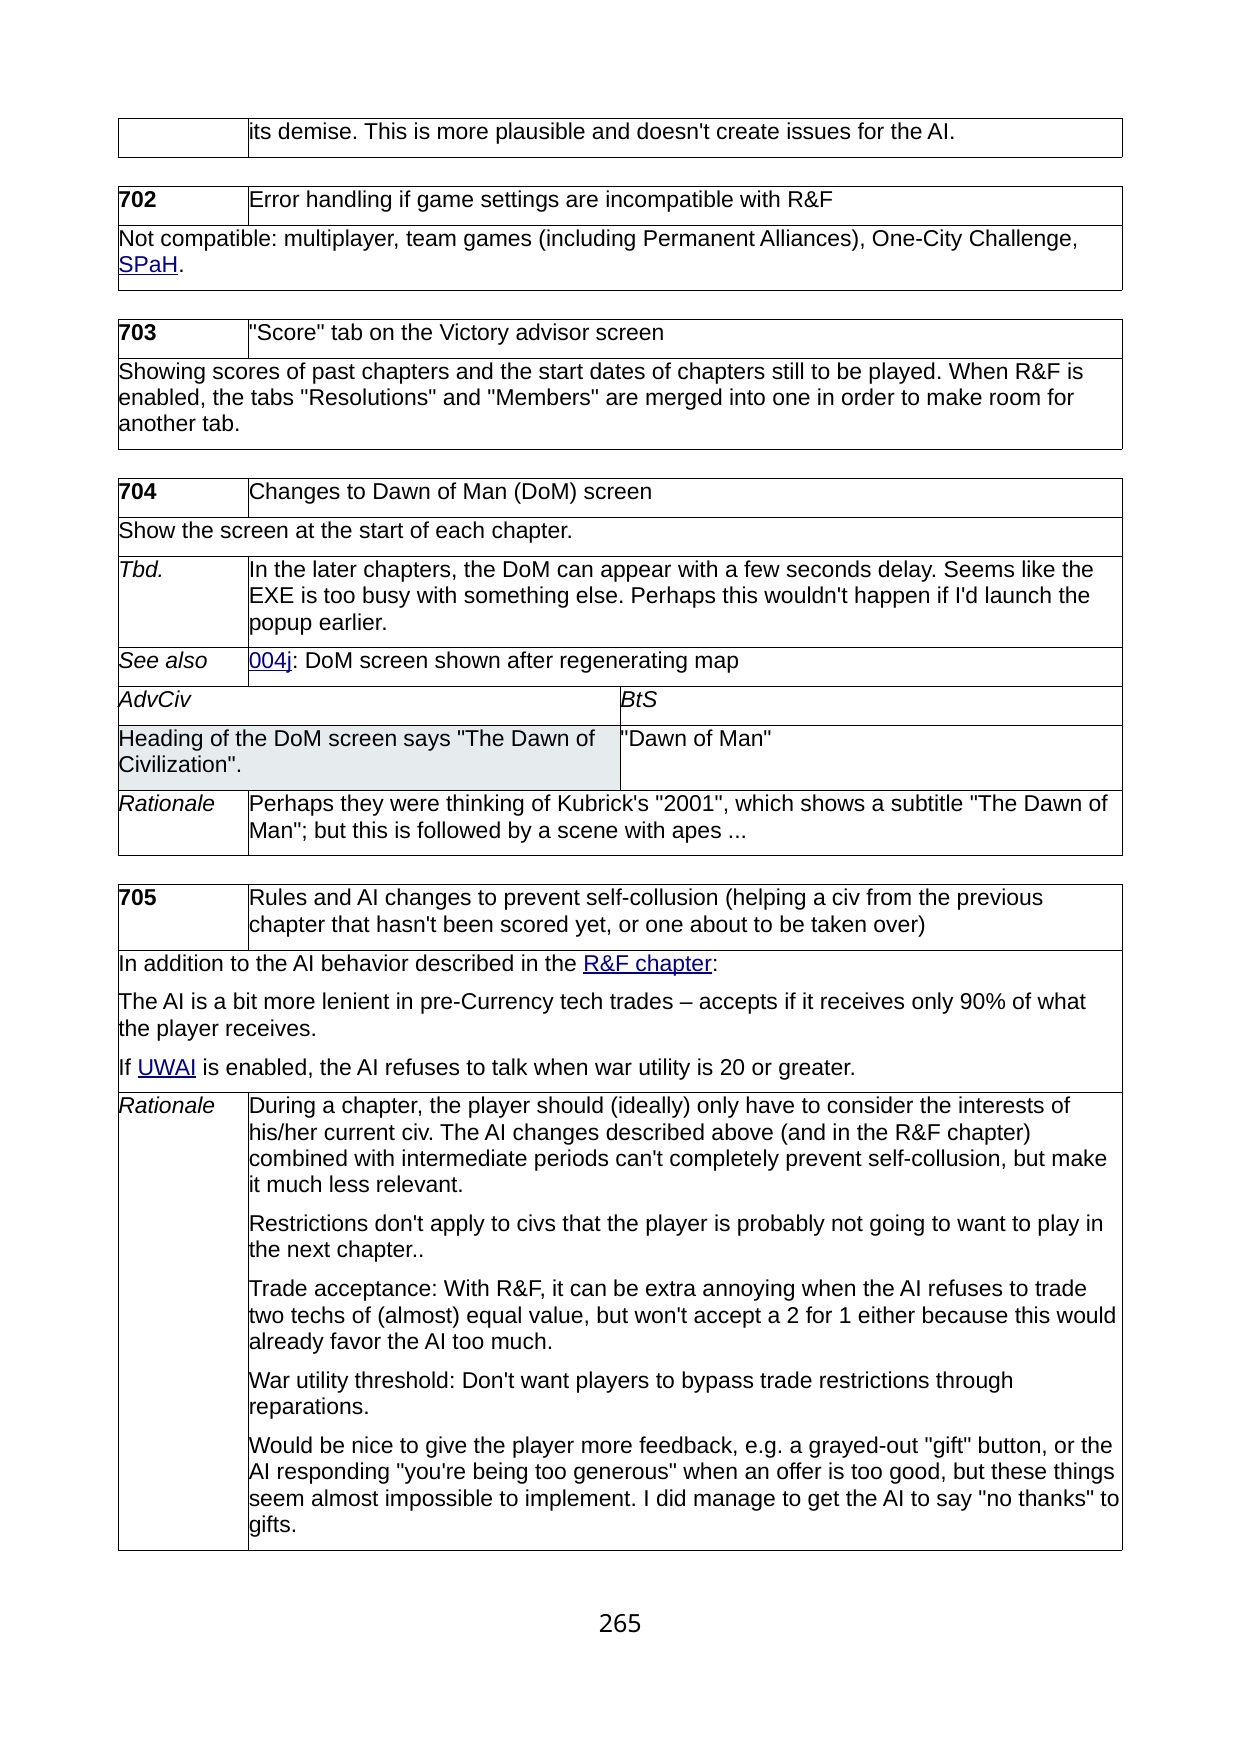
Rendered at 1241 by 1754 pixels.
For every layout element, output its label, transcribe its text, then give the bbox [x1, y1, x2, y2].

table_cell BtS [621, 687, 1122, 725]
table_header 703 [119, 320, 248, 358]
table_cell Tbd. [119, 557, 248, 647]
table_cell Perhaps they were thinking of Kubrick's "2001", which shows a subtitle "The Dawn of Man"; but this is followed by a scene with apes ... [249, 791, 1122, 855]
table_cell Show the screen at the start of each chapter. [119, 518, 1122, 556]
table_cell [119, 119, 248, 157]
table_cell 004j: DoM screen shown after regenerating map [249, 648, 1122, 686]
table_header Changes to Dawn of Man (DoM) screen [249, 479, 1122, 517]
table_cell Showing scores of past chapters and the start dates of chapters still to be played. When R&F is enabled, the tabs "Resolutions" and "Members" are merged into one in order to make room for another tab. [119, 359, 1122, 449]
table_header "Score" tab on the Victory advisor screen [249, 320, 1122, 358]
table_cell AdvCiv [119, 687, 620, 725]
table_header 705 [119, 885, 248, 949]
table_cell In addition to the AI behavior described in the R&F chapter: The AI is a bit more lenient in pre-Currency tech trades – accepts if it receives only 90% of what the player receives. If UWAI is enabled, the AI refuses to talk when war utility is 20 or greater. [119, 951, 1122, 1092]
table_header Rules and AI changes to prevent self-collusion (helping a civ from the previous chapter that hasn't been scored yet, or one about to be taken over) [249, 885, 1122, 949]
table_cell During a chapter, the player should (ideally) only have to consider the interests of his/her current civ. The AI changes described above (and in the R&F chapter) combined with intermediate periods can't completely prevent self-collusion, but make it much less relevant. Restrictions don't apply to civs that the player is probably not going to want to play in the next chapter.. Trade acceptance: With R&F, it can be extra annoying when the AI refuses to trade two techs of (almost) equal value, but won't accept a 2 for 1 either because this would already favor the AI too much. War utility threshold: Don't want players to bypass trade restrictions through reparations. Would be nice to give the player more feedback, e.g. a grayed-out "gift" button, or the AI responding "you're being too generous" when an offer is too good, but these things seem almost impossible to implement. I did manage to get the AI to say "no thanks" to gifts. [249, 1093, 1122, 1549]
table_header 702 [119, 187, 248, 225]
table_cell See also [119, 648, 248, 686]
table_cell Rationale [119, 791, 248, 855]
table_cell Not compatible: multiplayer, team games (including Permanent Alliances), One-City Challenge, SPaH. [119, 226, 1122, 290]
table_cell Rationale [119, 1093, 248, 1549]
table_cell In the later chapters, the DoM can appear with a few seconds delay. Seems like the EXE is too busy with something else. Perhaps this wouldn't happen if I'd launch the popup earlier. [249, 557, 1122, 647]
table_header Error handling if game settings are incompatible with R&F [249, 187, 1122, 225]
table_cell Heading of the DoM screen says "The Dawn of Civilization". [119, 726, 620, 790]
table_header 704 [119, 479, 248, 517]
table_cell its demise. This is more plausible and doesn't create issues for the AI. [249, 119, 1122, 157]
table_cell "Dawn of Man" [621, 726, 1122, 790]
